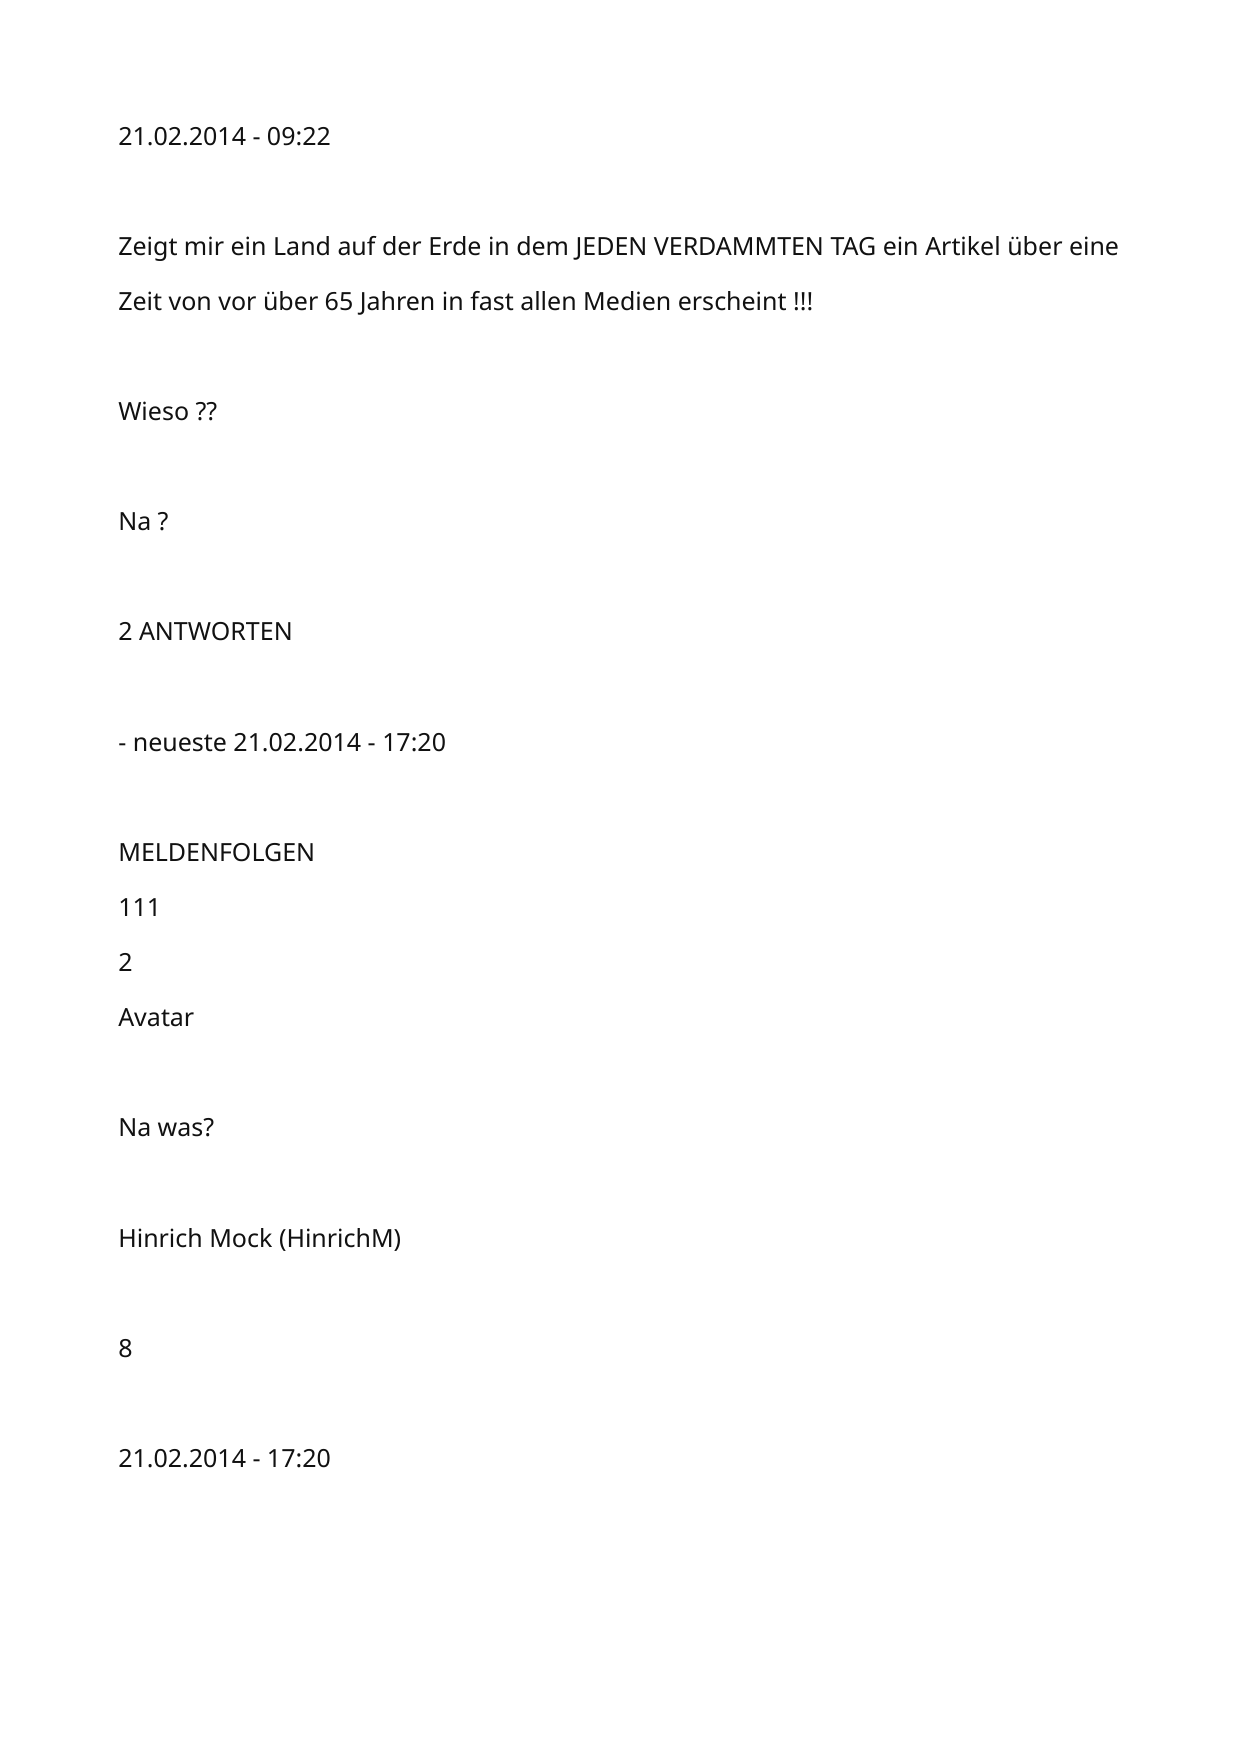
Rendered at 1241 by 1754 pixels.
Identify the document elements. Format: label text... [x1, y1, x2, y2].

text 8 [118, 1330, 1122, 1364]
text Hinrich Mock (HinrichM) [118, 1220, 1122, 1254]
text Na ? [118, 504, 1122, 538]
text Wieso ?? [118, 394, 1122, 428]
text 21.02.2014 - 09:22 [118, 118, 1122, 152]
text 111 [118, 889, 1122, 924]
text 2 [118, 945, 1122, 979]
text 21.02.2014 - 17:20 [118, 1441, 1122, 1475]
text Zeigt mir ein Land auf der Erde in dem JEDEN VERDAMMTEN TAG ein Artikel über eine Zeit von vor über 65 Jahren in fast allen Medien erscheint !!! [118, 228, 1122, 317]
text Na was? [118, 1110, 1122, 1144]
text - neueste 21.02.2014 - 17:20 [118, 724, 1122, 758]
text Avatar [118, 1000, 1122, 1034]
text MELDENFOLGEN [118, 834, 1122, 868]
text 2 ANTWORTEN [118, 614, 1122, 648]
